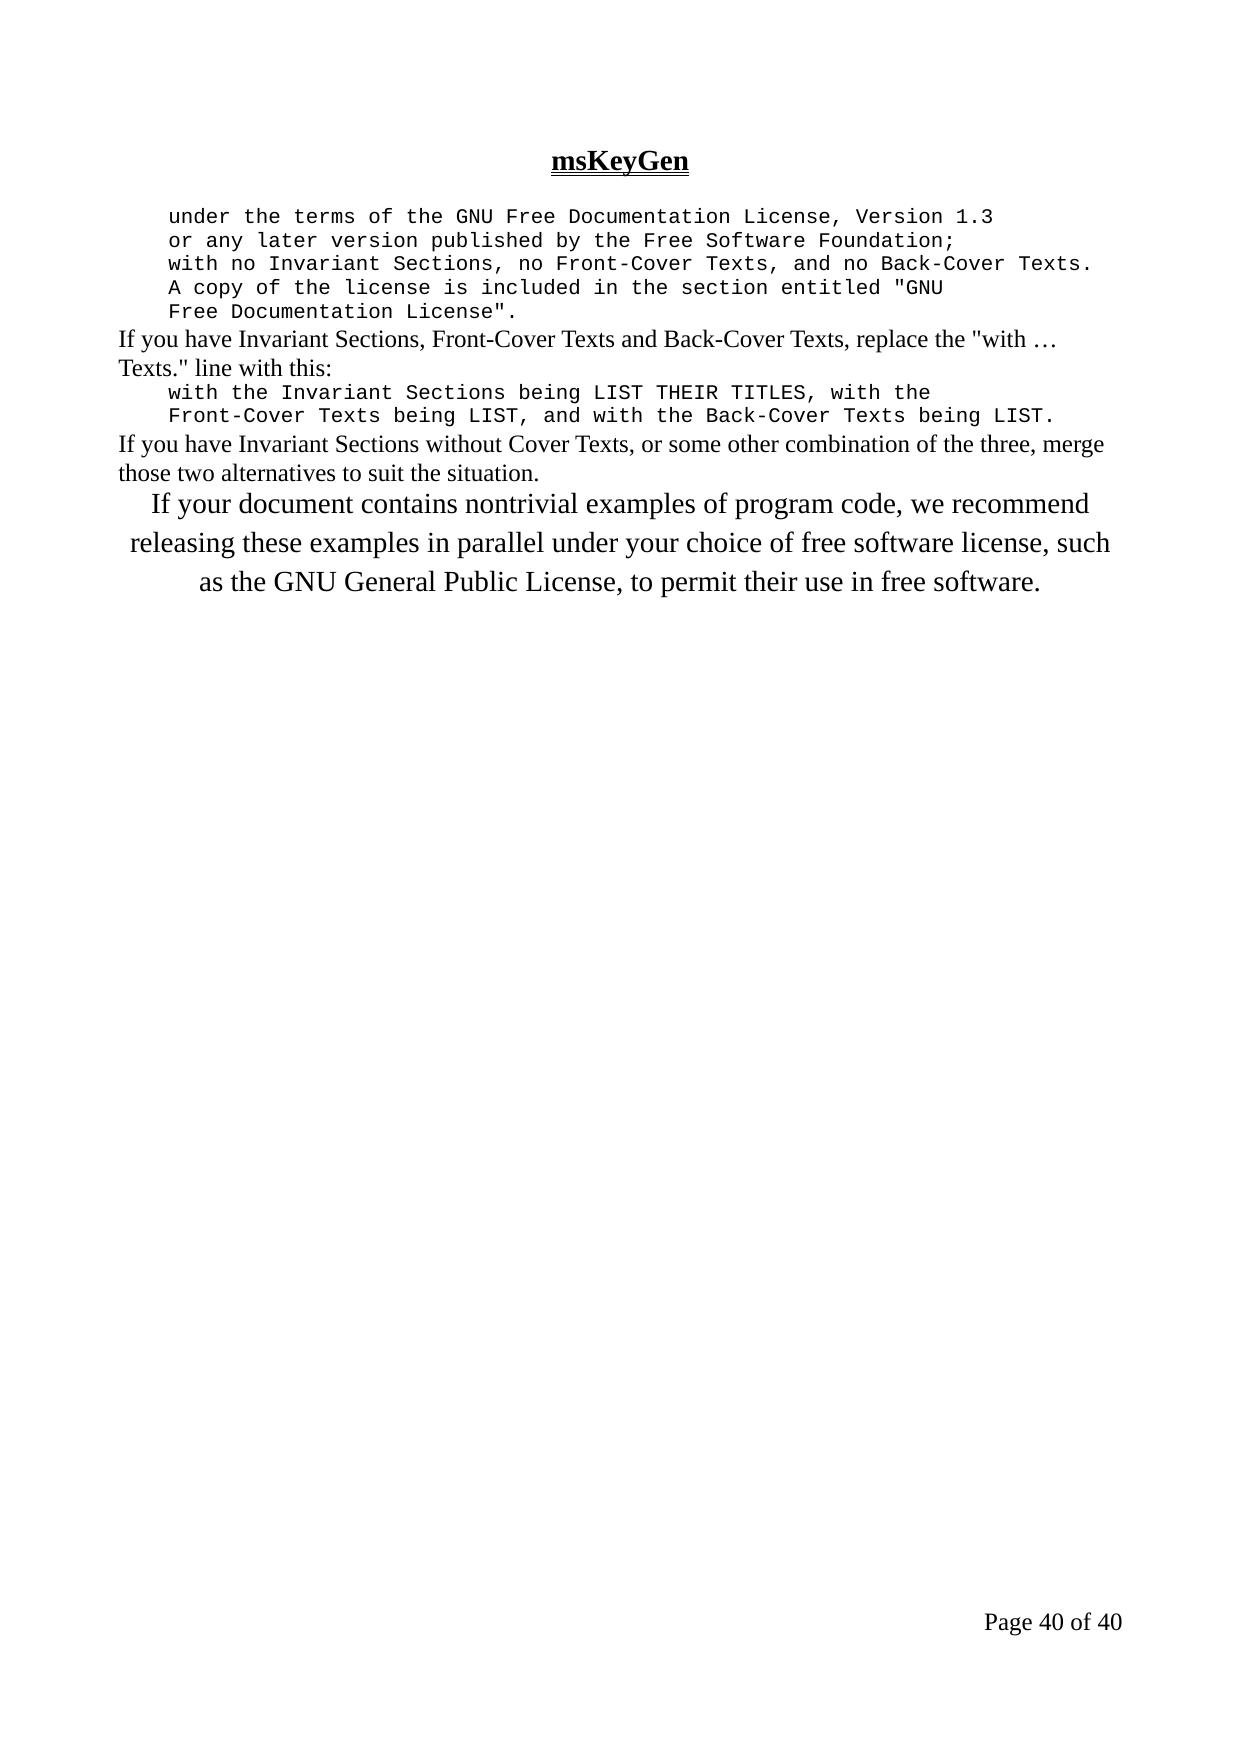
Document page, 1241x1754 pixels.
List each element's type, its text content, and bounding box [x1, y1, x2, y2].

text Front-Cover Texts being LIST, and with the Back-Cover Texts being LIST. [118, 406, 1122, 429]
text Free Documentation License". [118, 301, 1122, 324]
text If you have Invariant Sections, Front-Cover Texts and Back-Cover Texts, replace the "with … Texts." line with this: [118, 324, 1122, 382]
text If you have Invariant Sections without Cover Texts, or some other combination of the three, merge those two alternatives to suit the situation. [118, 429, 1122, 487]
text If your document contains nontrivial examples of program code, we recommend releasing these examples in parallel under your choice of free software license, such as the GNU General Public License, to permit their use in free software. [118, 487, 1122, 597]
text A copy of the license is included in the section entitled "GNU [118, 277, 1122, 301]
text under the terms of the GNU Free Documentation License, Version 1.3 [118, 206, 1122, 230]
text with no Invariant Sections, no Front-Cover Texts, and no Back-Cover Texts. [118, 253, 1122, 277]
text or any later version published by the Free Software Foundation; [118, 230, 1122, 253]
text with the Invariant Sections being LIST THEIR TITLES, with the [118, 382, 1122, 406]
